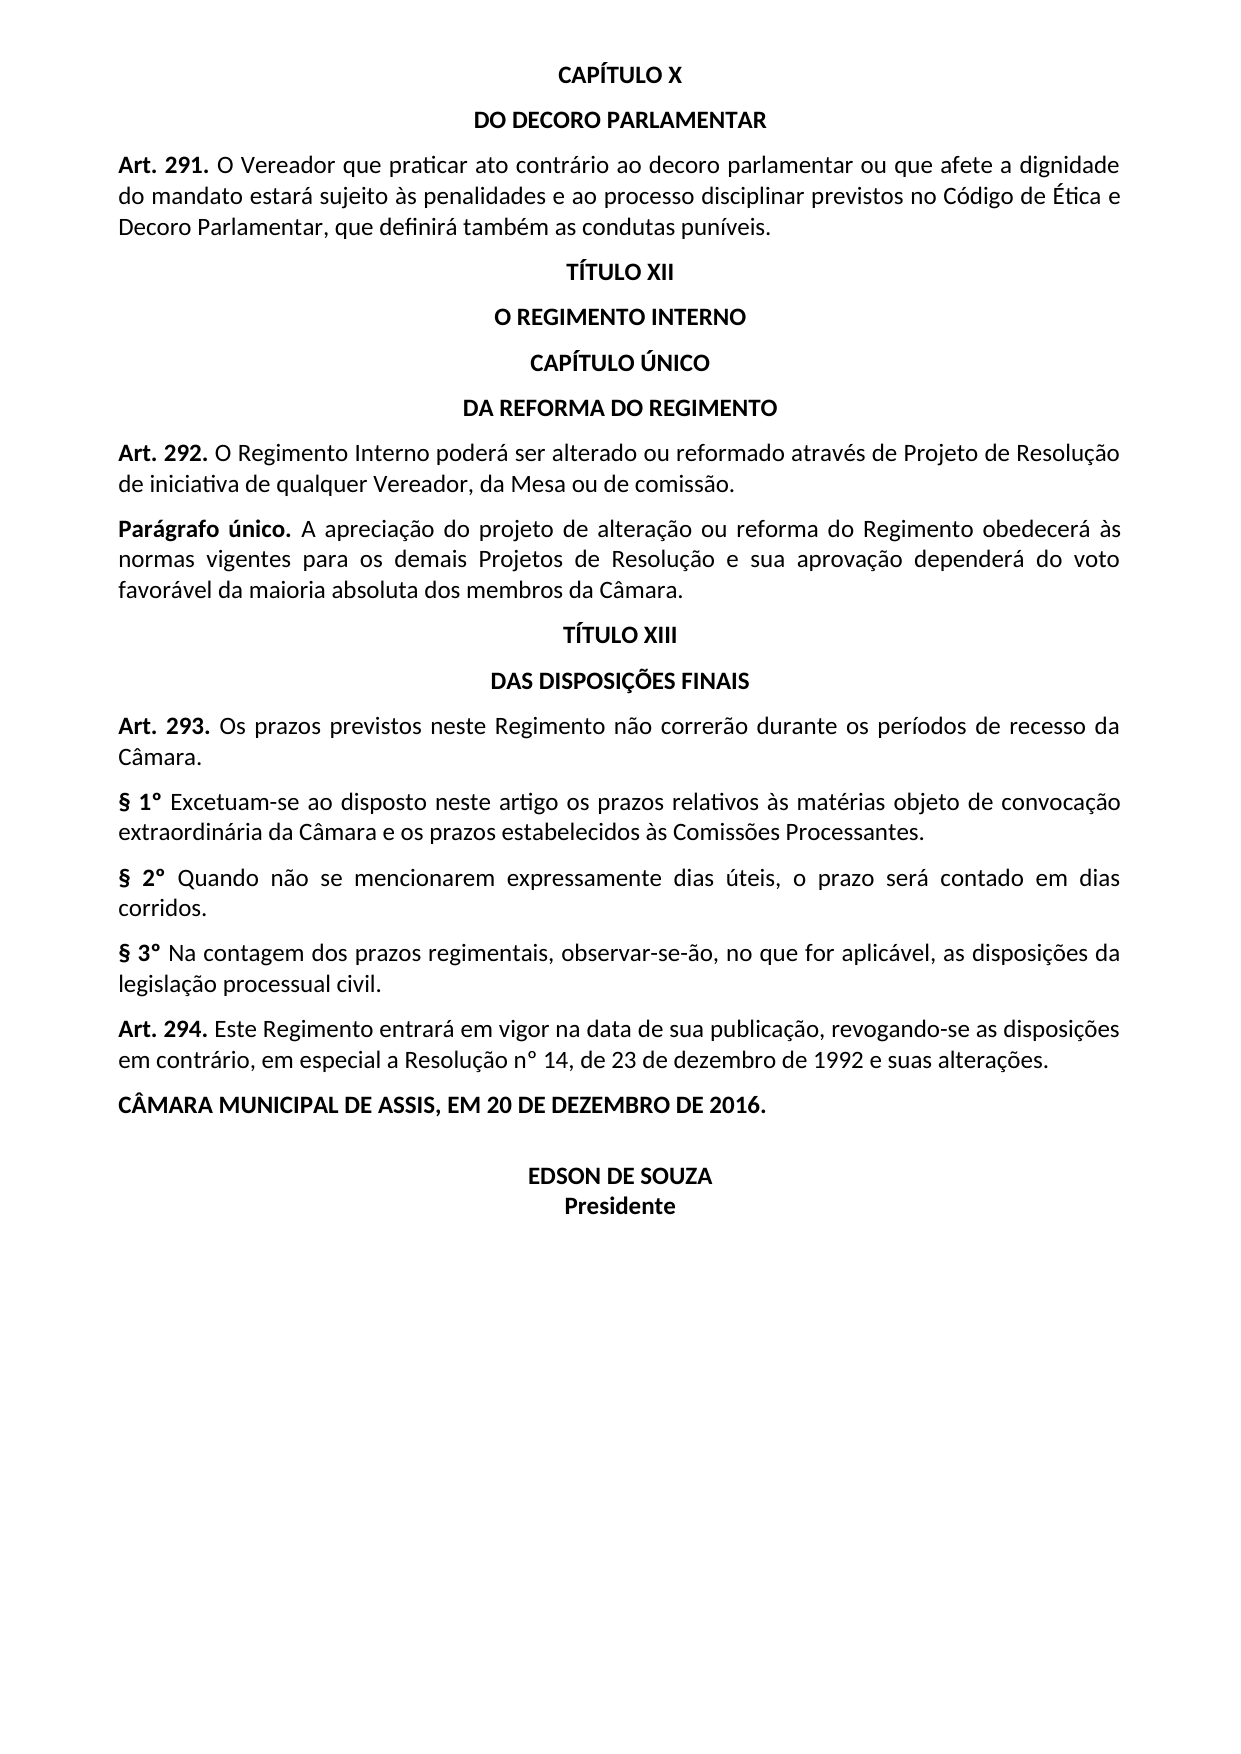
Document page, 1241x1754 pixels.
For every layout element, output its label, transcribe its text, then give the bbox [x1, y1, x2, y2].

text Presidente [118, 1191, 1122, 1221]
text Parágrafo único. A apreciação do projeto de alteração ou reforma do Regimento obedecerá às normas vigentes para os demais Projetos de Resolução e sua aprovação dependerá do voto favorável da maioria absoluta dos membros da Câmara. [118, 513, 1122, 605]
text TÍTULO XIII [118, 619, 1122, 650]
text § 1º Excetuam-se ao disposto neste artigo os prazos relativos às matérias objeto de convocação extraordinária da Câmara e os prazos estabelecidos às Comissões Processantes. [118, 786, 1122, 847]
text EDSON DE SOUZA [118, 1160, 1122, 1191]
text CAPÍTULO X [118, 59, 1122, 89]
text Art. 293. Os prazos previstos neste Regimento não correrão durante os períodos de recesso da Câmara. [118, 710, 1122, 771]
text Art. 292. O Regimento Interno poderá ser alterado ou reformado através de Projeto de Resolução de iniciativa de qualquer Vereador, da Mesa ou de comissão. [118, 437, 1122, 498]
text CÂMARA MUNICIPAL DE ASSIS, EM 20 DE DEZEMBRO DE 2016. [118, 1089, 1122, 1120]
text DAS DISPOSIÇÕES FINAIS [118, 665, 1122, 695]
text § 2º Quando não se mencionarem expressamente dias úteis, o prazo será contado em dias corridos. [118, 862, 1122, 923]
text O REGIMENTO INTERNO [118, 301, 1122, 332]
text DO DECORO PARLAMENTAR [118, 104, 1122, 135]
text TÍTULO XII [118, 256, 1122, 287]
text Art. 294. Este Regimento entrará em vigor na data de sua publicação, revogando-se as disposições em contrário, em especial a Resolução nº 14, de 23 de dezembro de 1992 e suas alterações. [118, 1013, 1122, 1074]
text § 3º Na contagem dos prazos regimentais, observar-se-ão, no que for aplicável, as disposições da legislação processual civil. [118, 938, 1122, 999]
text DA REFORMA DO REGIMENTO [118, 392, 1122, 422]
text CAPÍTULO ÚNICO [118, 347, 1122, 377]
text Art. 291. O Vereador que praticar ato contrário ao decoro parlamentar ou que afete a dignidade do mandato estará sujeito às penalidades e ao processo disciplinar previstos no Código de Ética e Decoro Parlamentar, que definirá também as condutas puníveis. [118, 150, 1122, 241]
